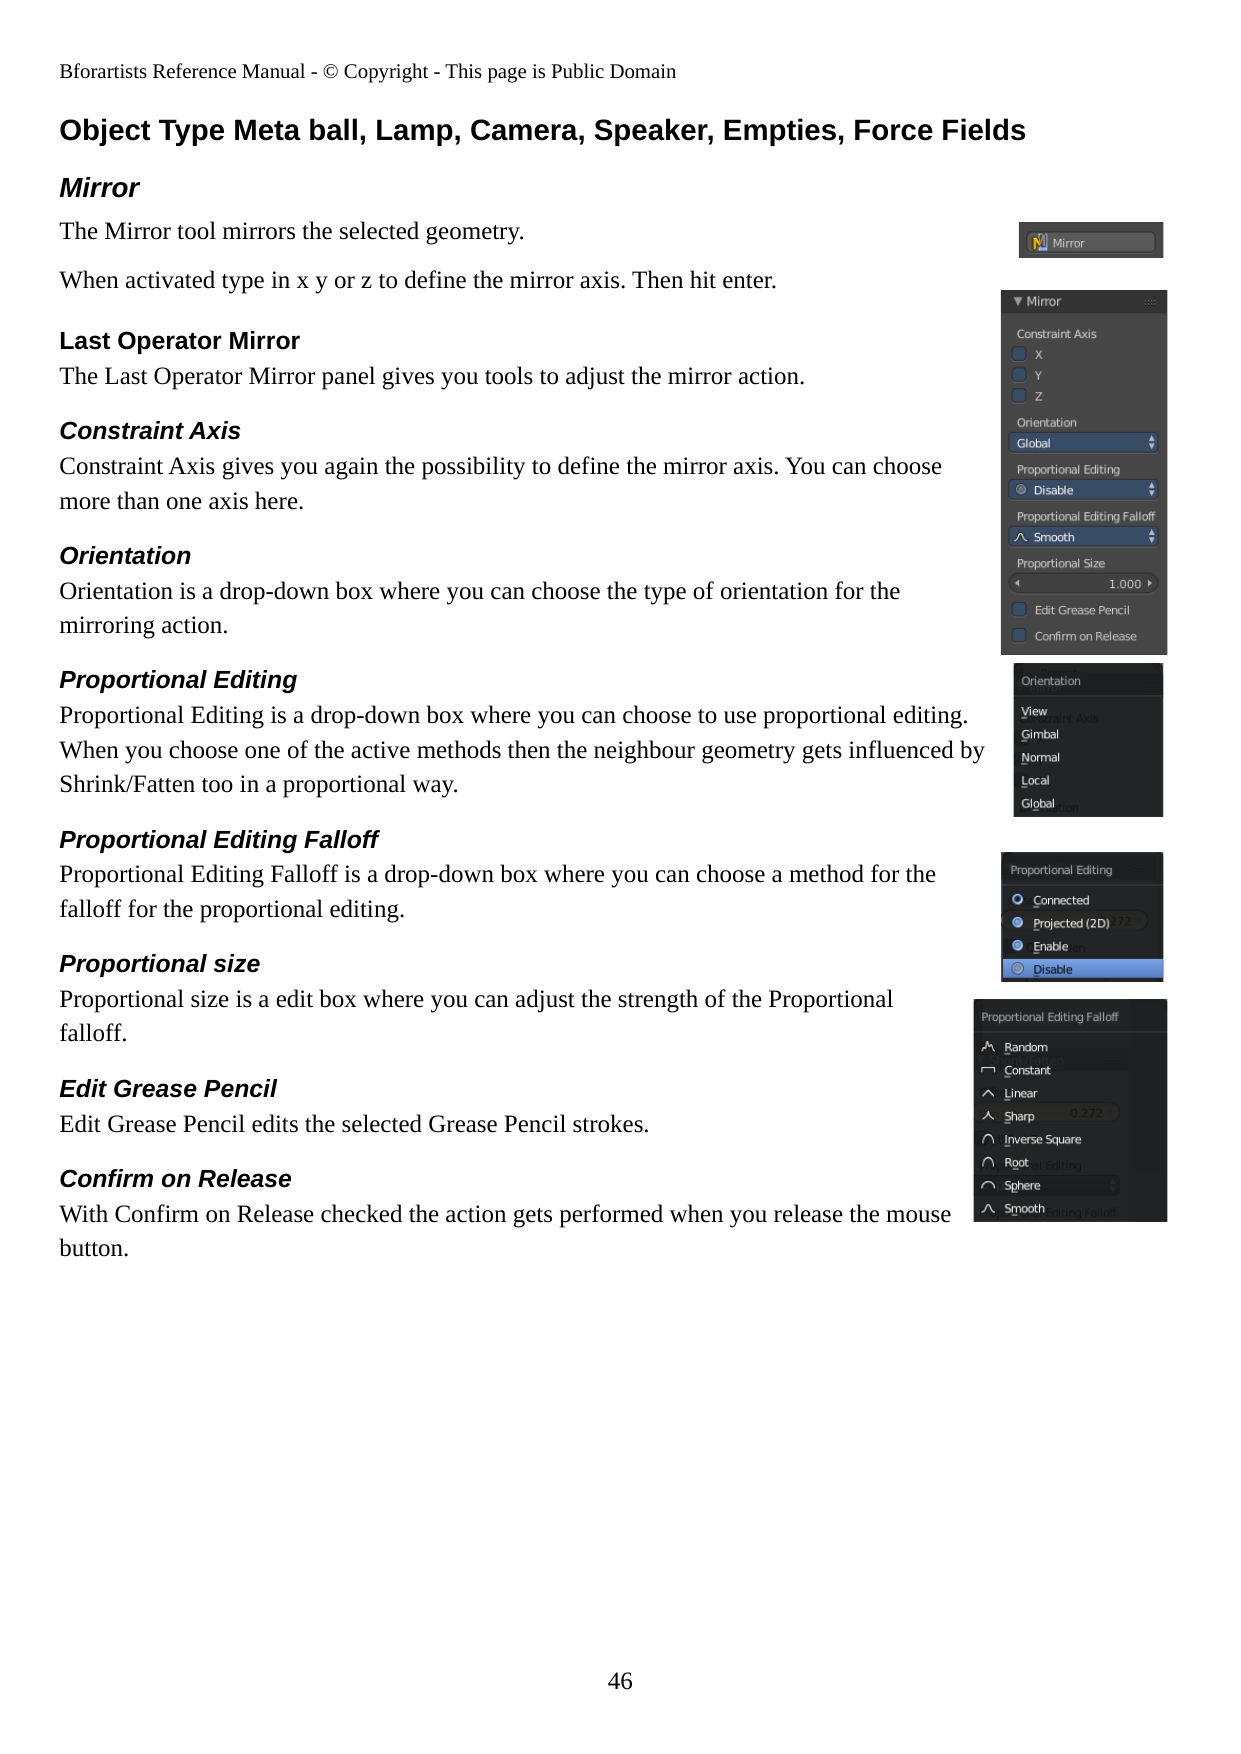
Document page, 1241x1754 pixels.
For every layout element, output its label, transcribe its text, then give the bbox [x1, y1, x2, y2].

subtitle [1164, 949, 1181, 978]
text Proportional Editing Falloff is a drop-down box where you can choose a method for the falloff for the proportional editing. [59, 859, 1001, 923]
picture [973, 999, 1168, 1222]
picture [1000, 290, 1168, 655]
subtitle Proportional size [59, 949, 1001, 978]
subtitle Proportional Editing Falloff [59, 825, 1181, 853]
subtitle Object Type Meta ball, Lamp, Camera, Speaker, Empties, Force Fields [59, 113, 1181, 146]
picture [1001, 852, 1164, 982]
subtitle [1168, 1164, 1181, 1192]
subtitle Edit Grease Pencil [59, 1074, 973, 1102]
text Proportional Editing is a drop-down box where you can choose to use proportional editing. When you choose one of the active methods then the neighbour geometry gets influenced by Shrink/Fatten too in a proportional way. [59, 700, 1013, 798]
text Orientation is a drop-down box where you can choose the type of orientation for the mirroring action. [59, 576, 1000, 639]
subtitle Proportional Editing [59, 666, 1013, 694]
text Proportional size is a edit box where you can adjust the strength of the Proportional falloff. [59, 984, 1181, 1047]
subtitle [1164, 666, 1181, 694]
text With Confirm on Release checked the action gets performed when you release the mouse button. [59, 1199, 1181, 1262]
text Constraint Axis gives you again the possibility to define the mirror axis. You can choose more than one axis here. [59, 451, 1000, 514]
picture [1013, 663, 1164, 817]
text The Last Operator Mirror panel gives you tools to adjust the mirror action. [59, 361, 1000, 390]
text The Mirror tool mirrors the selected geometry. [59, 216, 1181, 244]
subtitle Confirm on Release [59, 1164, 973, 1192]
text When activated type in x y or z to define the mirror axis. Then hit enter. [59, 265, 1181, 293]
subtitle Orientation [59, 541, 1000, 569]
subtitle Mirror [59, 171, 1181, 203]
subtitle [1168, 1074, 1181, 1102]
subtitle Last Operator Mirror [59, 326, 1000, 355]
text Edit Grease Pencil edits the selected Grease Pencil strokes. [59, 1109, 973, 1137]
subtitle [1168, 541, 1181, 569]
subtitle [1168, 416, 1181, 445]
picture [1018, 222, 1164, 258]
subtitle Constraint Axis [59, 416, 1000, 445]
